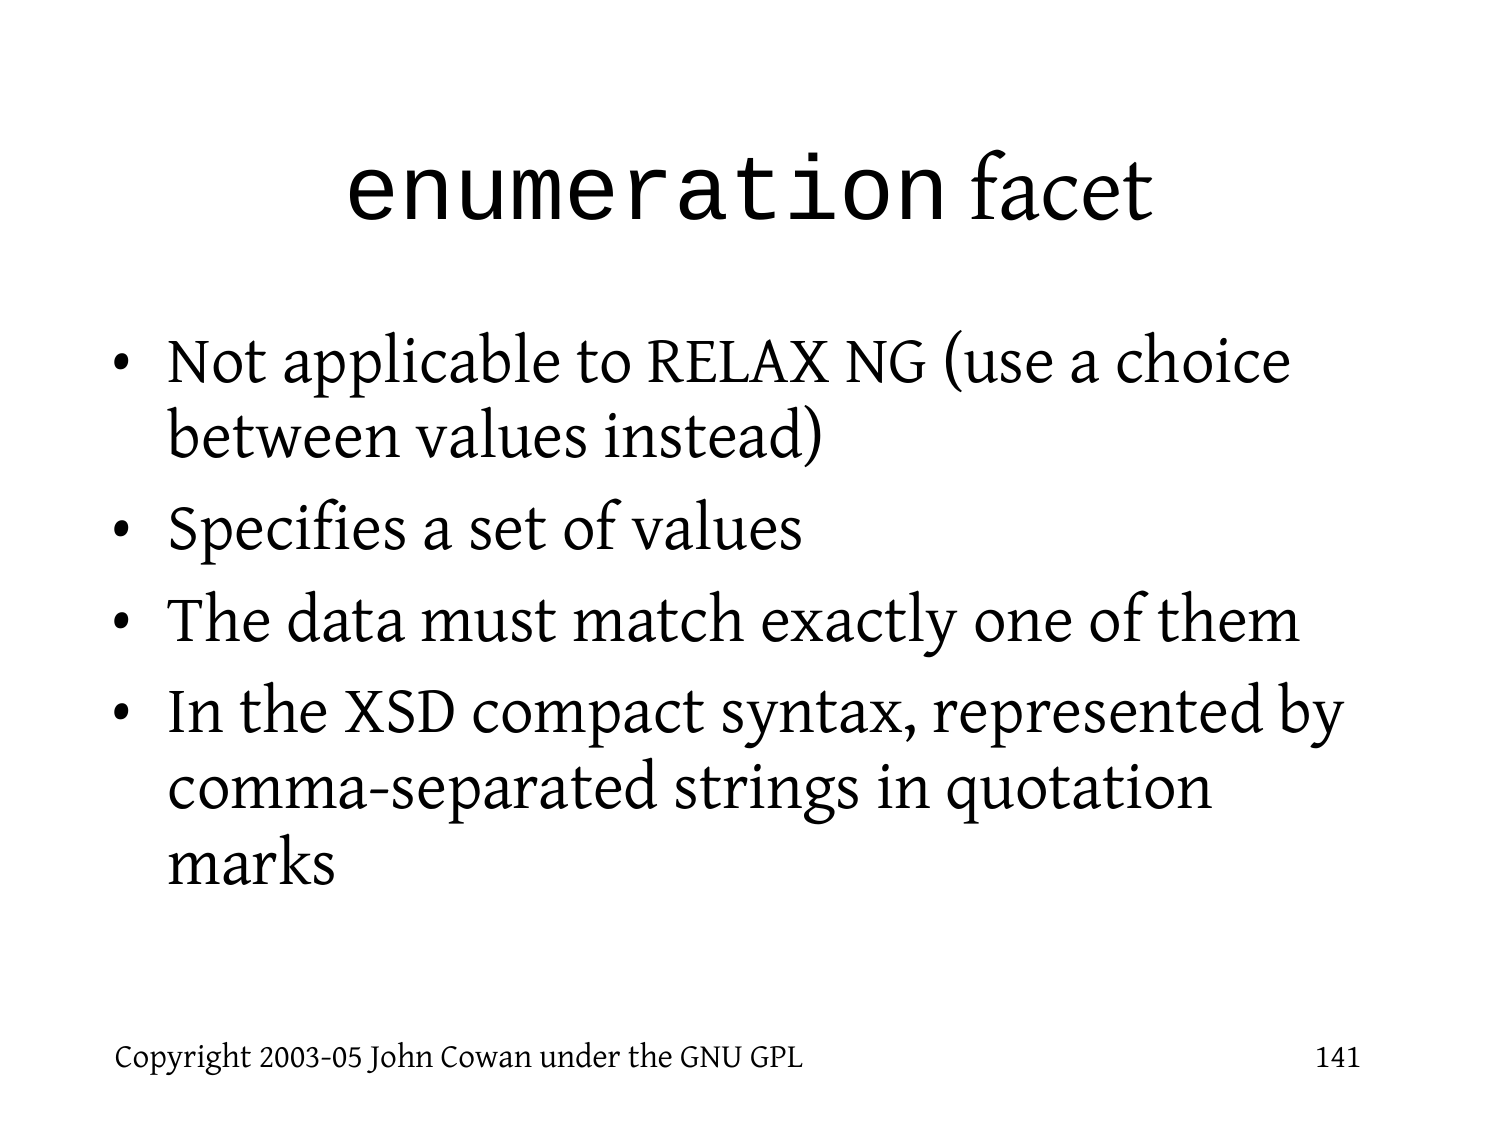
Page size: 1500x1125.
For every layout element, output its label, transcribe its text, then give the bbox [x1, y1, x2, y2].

title enumeration facet [112, 62, 1387, 324]
list Not applicable to RELAX NG (use a choice between values instead) Specifies a set of values The data must match exactly one of them In the XSD compact syntax, represented by comma-separated strings in quotation marks [112, 324, 1387, 1000]
